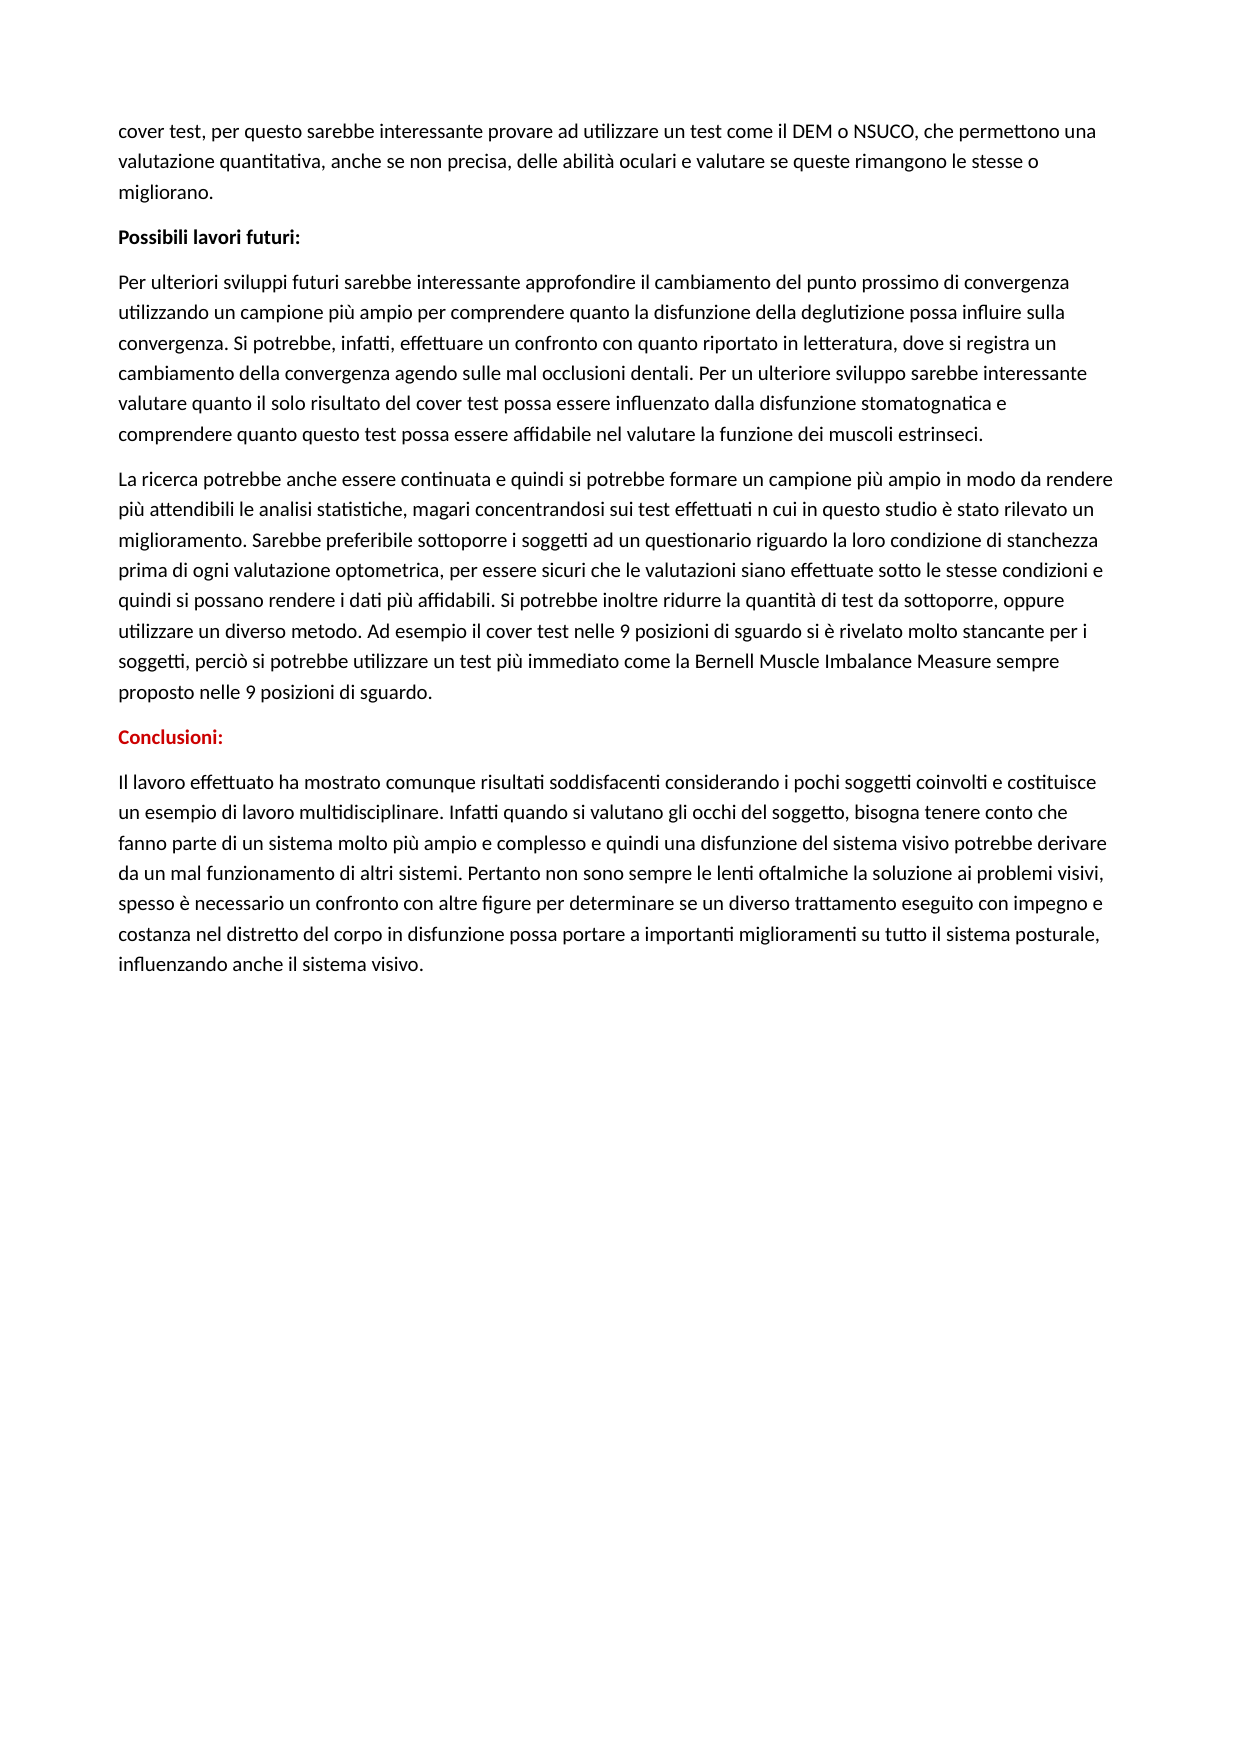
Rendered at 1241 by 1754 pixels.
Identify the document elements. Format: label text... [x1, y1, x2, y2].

text Per ulteriori sviluppi futuri sarebbe interessante approfondire il cambiamento del punto prossimo di convergenza utilizzando un campione più ampio per comprendere quanto la disfunzione della deglutizione possa influire sulla convergenza. Si potrebbe, infatti, effettuare un confronto con quanto riportato in letteratura, dove si registra un cambiamento della convergenza agendo sulle mal occlusioni dentali. Per un ulteriore sviluppo sarebbe interessante valutare quanto il solo risultato del cover test possa essere influenzato dalla disfunzione stomatognatica e comprendere quanto questo test possa essere affidabile nel valutare la funzione dei muscoli estrinseci. [118, 269, 1122, 446]
text cover test, per questo sarebbe interessante provare ad utilizzare un test come il DEM o NSUCO, che permettono una valutazione quantitativa, anche se non precisa, delle abilità oculari e valutare se queste rimangono le stesse o migliorano. [118, 118, 1122, 204]
text Conclusioni: [118, 724, 1122, 749]
text Il lavoro effettuato ha mostrato comunque risultati soddisfacenti considerando i pochi soggetti coinvolti e costituisce un esempio di lavoro multidisciplinare. Infatti quando si valutano gli occhi del soggetto, bisogna tenere conto che fanno parte di un sistema molto più ampio e complesso e quindi una disfunzione del sistema visivo potrebbe derivare da un mal funzionamento di altri sistemi. Pertanto non sono sempre le lenti oftalmiche la soluzione ai problemi visivi, spesso è necessario un confronto con altre figure per determinare se un diverso trattamento eseguito con impegno e costanza nel distretto del corpo in disfunzione possa portare a importanti miglioramenti su tutto il sistema posturale, influenzando anche il sistema visivo. [118, 769, 1122, 977]
text La ricerca potrebbe anche essere continuata e quindi si potrebbe formare un campione più ampio in modo da rendere più attendibili le analisi statistiche, magari concentrandosi sui test effettuati n cui in questo studio è stato rilevato un miglioramento. Sarebbe preferibile sottoporre i soggetti ad un questionario riguardo la loro condizione di stanchezza prima di ogni valutazione optometrica, per essere sicuri che le valutazioni siano effettuate sotto le stesse condizioni e quindi si possano rendere i dati più affidabili. Si potrebbe inoltre ridurre la quantità di test da sottoporre, oppure utilizzare un diverso metodo. Ad esempio il cover test nelle 9 posizioni di sguardo si è rivelato molto stancante per i soggetti, perciò si potrebbe utilizzare un test più immediato come la Bernell Muscle Imbalance Measure sempre proposto nelle 9 posizioni di sguardo. [118, 466, 1122, 704]
text Possibili lavori futuri: [118, 224, 1122, 249]
